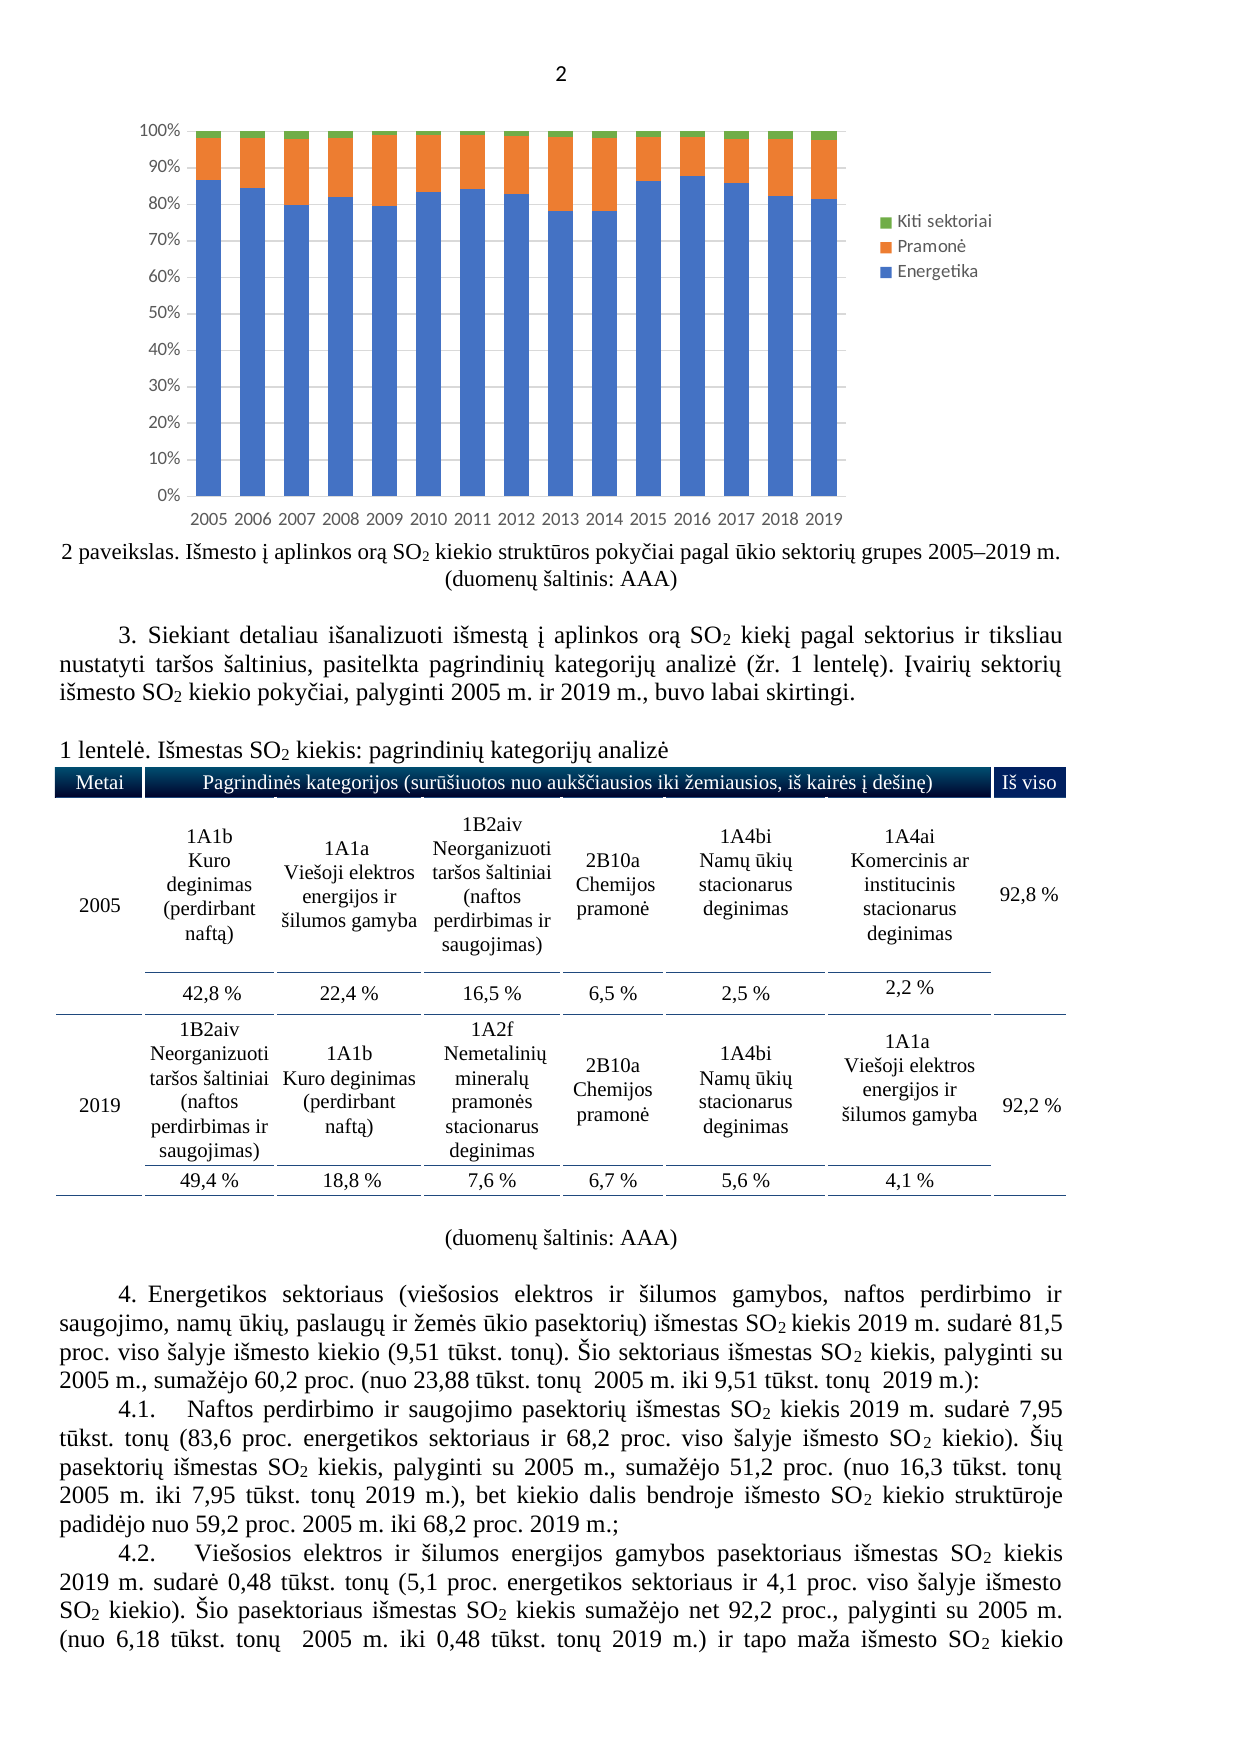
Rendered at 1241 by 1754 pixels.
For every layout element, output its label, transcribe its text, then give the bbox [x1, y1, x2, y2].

text 4.1. Naftos perdirbimo ir saugojimo pasektorių išmestas SO2 kiekis 2019 m. sudarė 7,95 tūkst. tonų (83,6 proc. energetikos sektoriaus ir 68,2 proc. viso šalyje išmesto SO2 kiekio). Šių pasektorių išmestas SO2 kiekis, palyginti su 2005 m., sumažėjo 51,2 proc. (nuo 16,3 tūkst. tonų 2005 m. iki 7,95 tūkst. tonų 2019 m.), bet kiekio dalis bendroje išmesto SO2 kiekio struktūroje padidėjo nuo 59,2 proc. 2005 m. iki 68,2 proc. 2019 m.; [59, 1394, 1063, 1538]
text 4. Energetikos sektoriaus (viešosios elektros ir šilumos gamybos, naftos perdirbimo ir saugojimo, namų ūkių, paslaugų ir žemės ūkio pasektorių) išmestas SO2 kiekis 2019 m. sudarė 81,5 proc. viso šalyje išmesto kiekio (9,51 tūkst. tonų). Šio sektoriaus išmestas SO2 kiekis, palyginti su 2005 m., sumažėjo 60,2 proc. (nuo 23,88 tūkst. tonų 2005 m. iki 9,51 tūkst. tonų 2019 m.): [59, 1279, 1063, 1394]
table_cell 1B2aiv Neorganizuoti taršos šaltiniai (naftos perdirbimas ir saugojimas) [424, 798, 560, 971]
table_cell 1A1b Kuro deginimas (perdirbant naftą) [277, 1015, 421, 1164]
table_cell 2B10a Chemijos pramonė [563, 1015, 663, 1164]
table_cell 22,4 % [277, 973, 421, 1014]
text 2 paveikslas. Išmesto į aplinkos orą SO2 kiekio struktūros pokyčiai pagal ūkio sektorių grupes 2005–2019 m. [59, 538, 1063, 565]
text (duomenų šaltinis: AAA) [59, 565, 1063, 591]
table_cell 1A1a Viešoji elektros energijos ir šilumos gamyba [277, 798, 421, 971]
table_cell 6,5 % [563, 973, 663, 1014]
table_cell 1A1b Kuro deginimas (perdirbant naftą) [145, 798, 274, 971]
table_cell 6,7 % [563, 1166, 663, 1195]
table_header Iš viso [994, 767, 1066, 797]
table_cell 1A4bi Namų ūkių stacionarus deginimas [666, 1015, 825, 1164]
text 3. Siekiant detaliau išanalizuoti išmestą į aplinkos orą SO2 kiekį pagal sektorius ir tiksliau nustatyti taršos šaltinius, pasitelkta pagrindinių kategorijų analizė (žr. 1 lentelę). Įvairių sektorių išmesto SO2 kiekio pokyčiai, palyginti 2005 m. ir 2019 m., buvo labai skirtingi. [59, 620, 1063, 706]
table_cell 2B10a Chemijos pramonė [563, 798, 663, 971]
table_cell 5,6 % [666, 1166, 825, 1195]
table_cell 42,8 % [145, 973, 274, 1014]
table_cell 92,8 % [994, 798, 1066, 1014]
table_cell 1A2f Nemetalinių mineralų pramonės stacionarus deginimas [424, 1015, 560, 1164]
table_cell 92,2 % [994, 1015, 1066, 1195]
table_cell 1A4bi Namų ūkių stacionarus deginimas [666, 798, 825, 971]
text (duomenų šaltinis: AAA) [59, 1224, 1063, 1251]
table_cell 2,5 % [666, 973, 825, 1014]
table_cell 18,8 % [277, 1166, 421, 1195]
table_cell 1A1a Viešoji elektros energijos ir šilumos gamyba [828, 1015, 991, 1164]
table_cell 1B2aiv Neorganizuoti taršos šaltiniai (naftos perdirbimas ir saugojimas) [145, 1015, 274, 1164]
text 1 lentelė. Išmestas SO2 kiekis: pagrindinių kategorijų analizė [59, 735, 1063, 764]
table_cell 7,6 % [424, 1166, 560, 1195]
table_cell 2005 [56, 798, 142, 1014]
text 4.2. Viešosios elektros ir šilumos energijos gamybos pasektoriaus išmestas SO2 kiekis 2019 m. sudarė 0,48 tūkst. tonų (5,1 proc. energetikos sektoriaus ir 4,1 proc. viso šalyje išmesto SO2 kiekio). Šio pasektoriaus išmestas SO2 kiekis sumažėjo net 92,2 proc., palyginti su 2005 m. (nuo 6,18 tūkst. tonų 2005 m. iki 0,48 tūkst. tonų 2019 m.) ir tapo maža išmesto SO2 kiekio [59, 1538, 1063, 1653]
table_cell 2019 [56, 1015, 142, 1195]
table_cell 2,2 % [828, 973, 991, 1014]
table_cell 16,5 % [424, 973, 560, 1014]
table_cell 4,1 % [828, 1166, 991, 1195]
table_cell 49,4 % [145, 1166, 274, 1195]
table_cell 1A4ai Komercinis ar institucinis stacionarus deginimas [828, 798, 991, 971]
